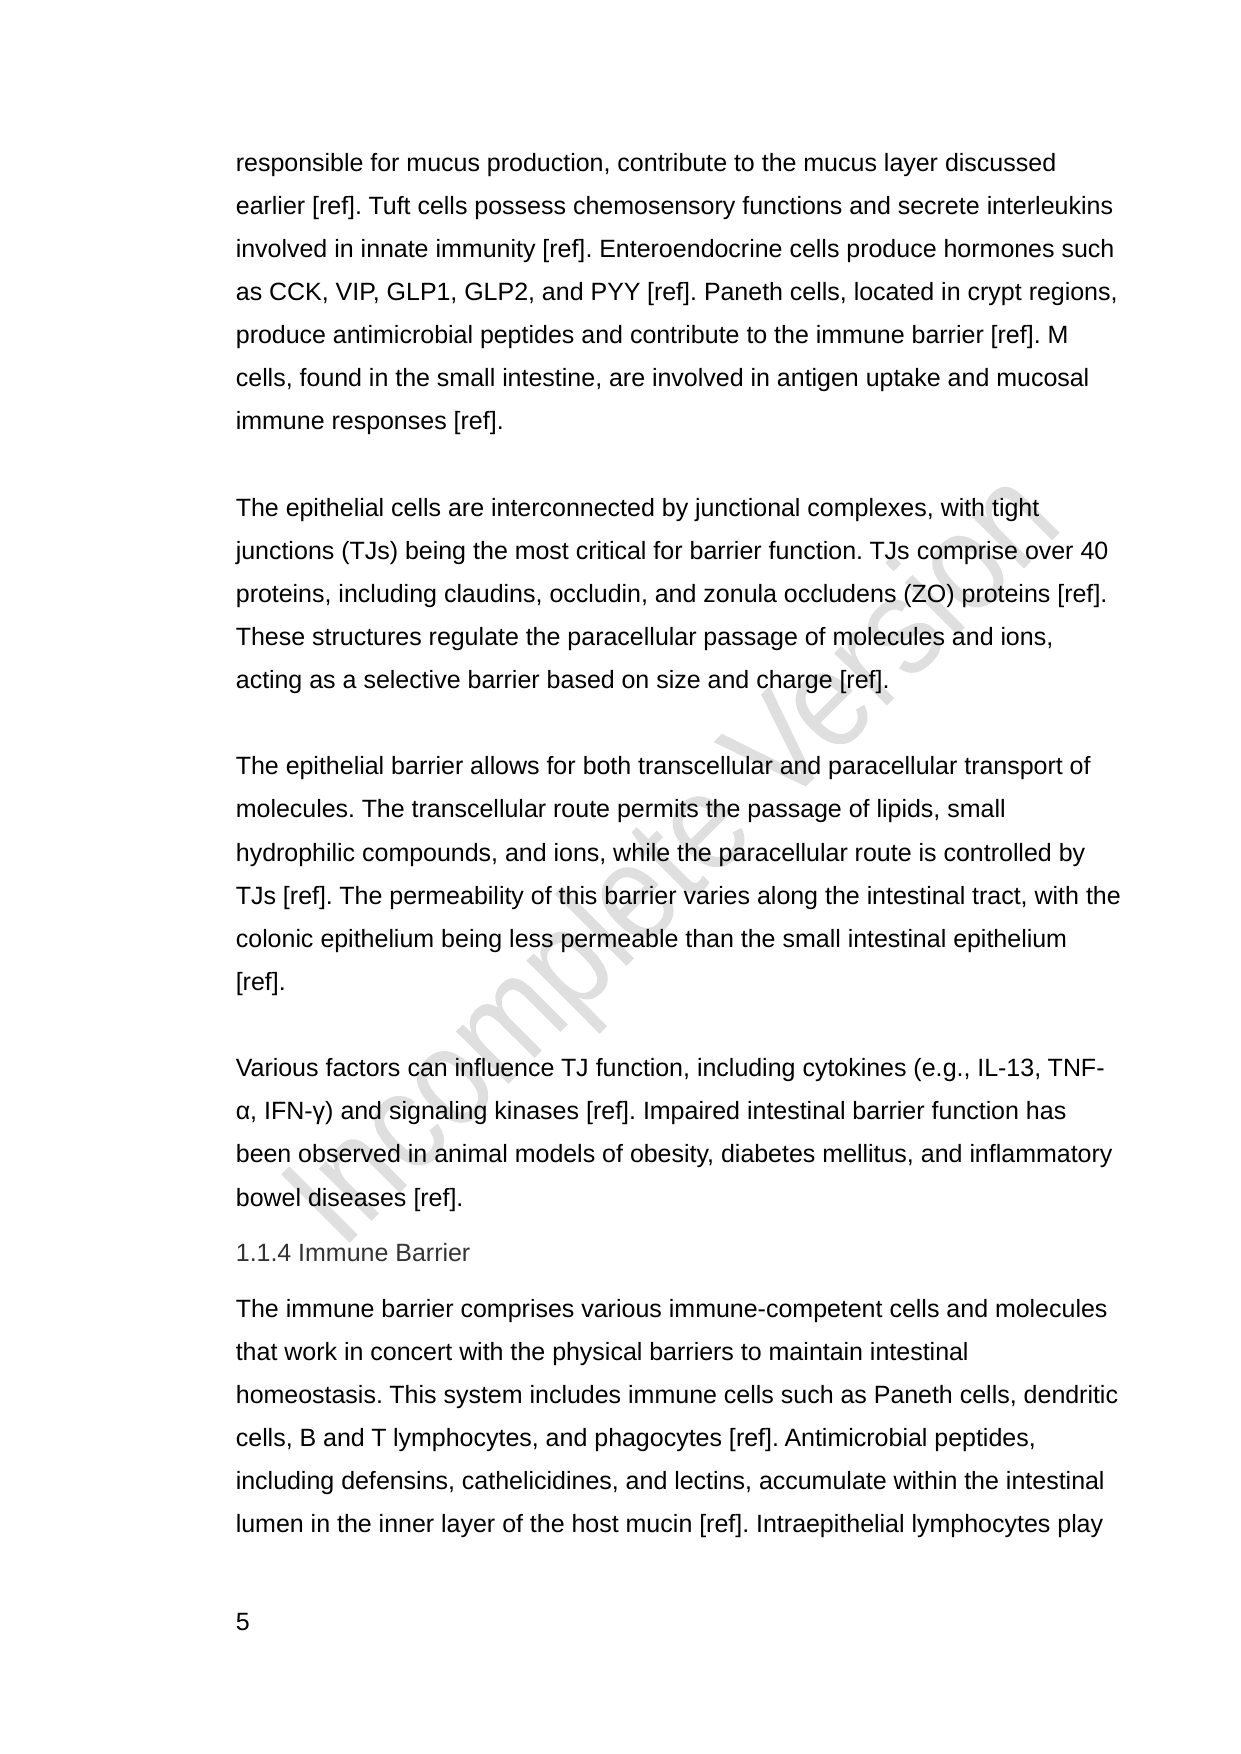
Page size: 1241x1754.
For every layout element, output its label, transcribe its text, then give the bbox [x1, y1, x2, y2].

text The epithelial barrier allows for both transcellular and paracellular transport of molecules. The transcellular route permits the passage of lipids, small hydrophilic compounds, and ions, while the paracellular route is controlled by TJs [ref]. The permeability of this barrier varies along the intestinal tract, with the colonic epithelium being less permeable than the small intestinal epithelium [ref]. [236, 751, 1122, 996]
text The immune barrier comprises various immune-competent cells and molecules that work in concert with the physical barriers to maintain intestinal homeostasis. This system includes immune cells such as Paneth cells, dendritic cells, B and T lymphocytes, and phagocytes [ref]. Antimicrobial peptides, including defensins, cathelicidines, and lectins, accumulate within the intestinal lumen in the inner layer of the host mucin [ref]. Intraepithelial lymphocytes play [236, 1294, 1122, 1538]
text The epithelial cells are interconnected by junctional complexes, with tight junctions (TJs) being the most critical for barrier function. TJs comprise over 40 proteins, including claudins, occludin, and zonula occludens (ZO) proteins [ref]. These structures regulate the paracellular passage of molecules and ions, acting as a selective barrier based on size and charge [ref]. [236, 493, 1122, 694]
subtitle 1.1.4 Immune Barrier [236, 1238, 1122, 1267]
text Various factors can influence TJ function, including cytokines (e.g., IL-13, TNF-α, IFN-γ) and signaling kinases [ref]. Impaired intestinal barrier function has been observed in animal models of obesity, diabetes mellitus, and inflammatory bowel diseases [ref]. [236, 1053, 1122, 1211]
text responsible for mucus production, contribute to the mucus layer discussed earlier [ref]. Tuft cells possess chemosensory functions and secrete interleukins involved in innate immunity [ref]. Enteroendocrine cells produce hormones such as CCK, VIP, GLP1, GLP2, and PYY [ref]. Paneth cells, located in crypt regions, produce antimicrobial peptides and contribute to the immune barrier [ref]. M cells, found in the small intestine, are involved in antigen uptake and mucosal immune responses [ref]. [236, 148, 1122, 435]
